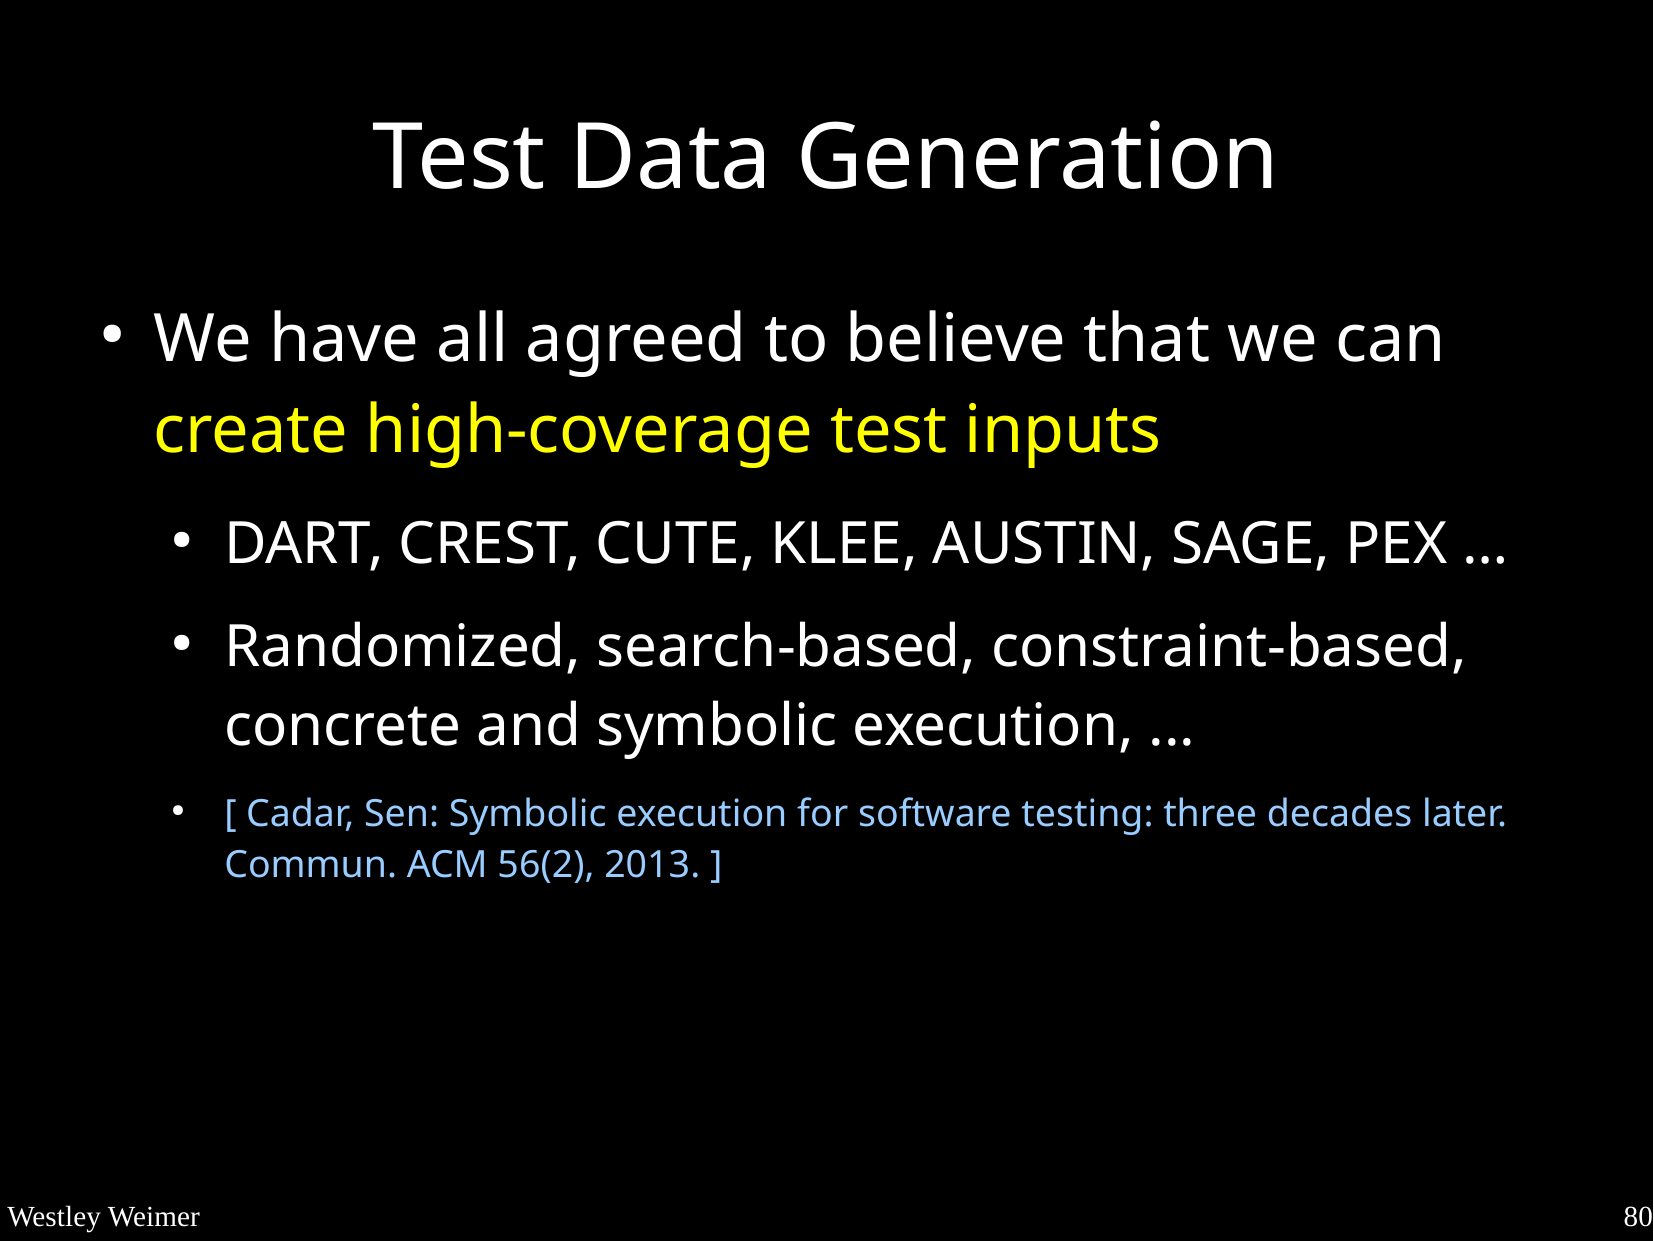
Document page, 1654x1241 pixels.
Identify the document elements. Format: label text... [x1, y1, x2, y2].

list We have all agreed to believe that we can create high-coverage test inputs DART, CREST, CUTE, KLEE, AUSTIN, SAGE, PEX … Randomized, search-based, constraint-based, concrete and symbolic execution, ... [ Cadar, Sen: Symbolic execution for software testing: three decades later. Commun. ACM 56(2), 2013. ] [82, 290, 1571, 1109]
title Test Data Generation [82, 49, 1571, 257]
